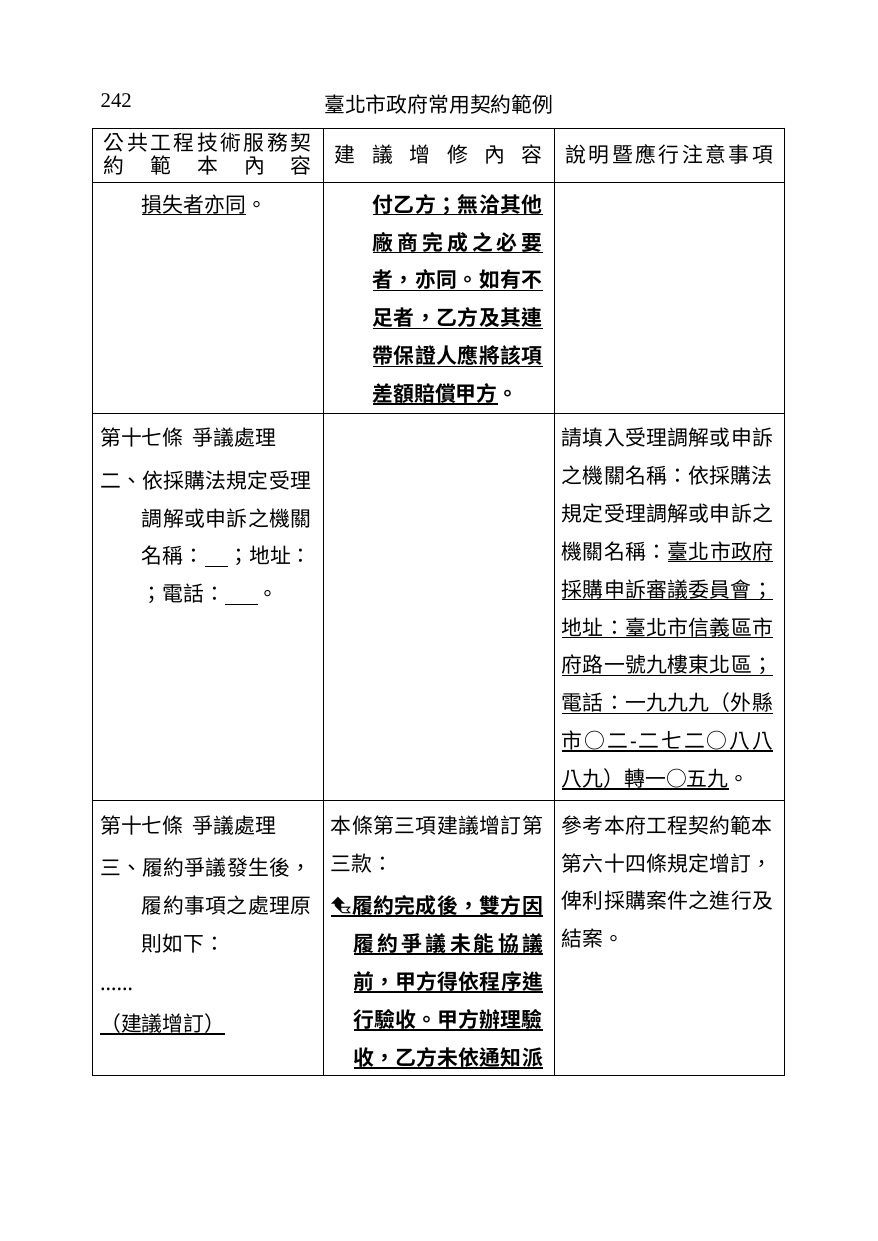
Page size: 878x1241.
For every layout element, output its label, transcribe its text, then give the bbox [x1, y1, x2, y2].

table_cell 損失者亦同。 [93, 183, 323, 412]
table_cell 第十七條 爭議處理 二、依採購法規定受理調解或申訴之機關名稱： ；地址： ；電話： 。 [93, 414, 323, 800]
table_cell 本條第三項建議增訂第三款： 履約完成後，雙方因履約爭議未能協議前，甲方得依程序進行驗收。甲方辦理驗收，乙方未依通知派 [324, 801, 554, 1075]
table_header 建議增修內容 [324, 129, 554, 182]
table_cell 付乙方；無洽其他廠商完成之必要者，亦同。如有不足者，乙方及其連帶保證人應將該項差額賠償甲方。 [324, 183, 554, 412]
table_cell 請填入受理調解或申訴之機關名稱：依採購法規定受理調解或申訴之機關名稱：臺北市政府採購申訴審議委員會；地址：臺北市信義區市府路一號九樓東北區；電話：一九九九（外縣市○二-二七二○八八八九）轉一○五九。 [555, 414, 784, 800]
table_cell 參考本府工程契約範本第六十四條規定增訂，俾利採購案件之進行及結案。 [555, 801, 784, 1075]
table_cell 第十七條 爭議處理 三、履約爭議發生後，履約事項之處理原則如下： …… （建議增訂） [93, 801, 323, 1075]
table_cell [324, 414, 554, 800]
table_header 說明暨應行注意事項 [555, 129, 784, 182]
table_cell [555, 183, 784, 412]
table_header 公共工程技術服務契約範本內容 [93, 129, 323, 182]
